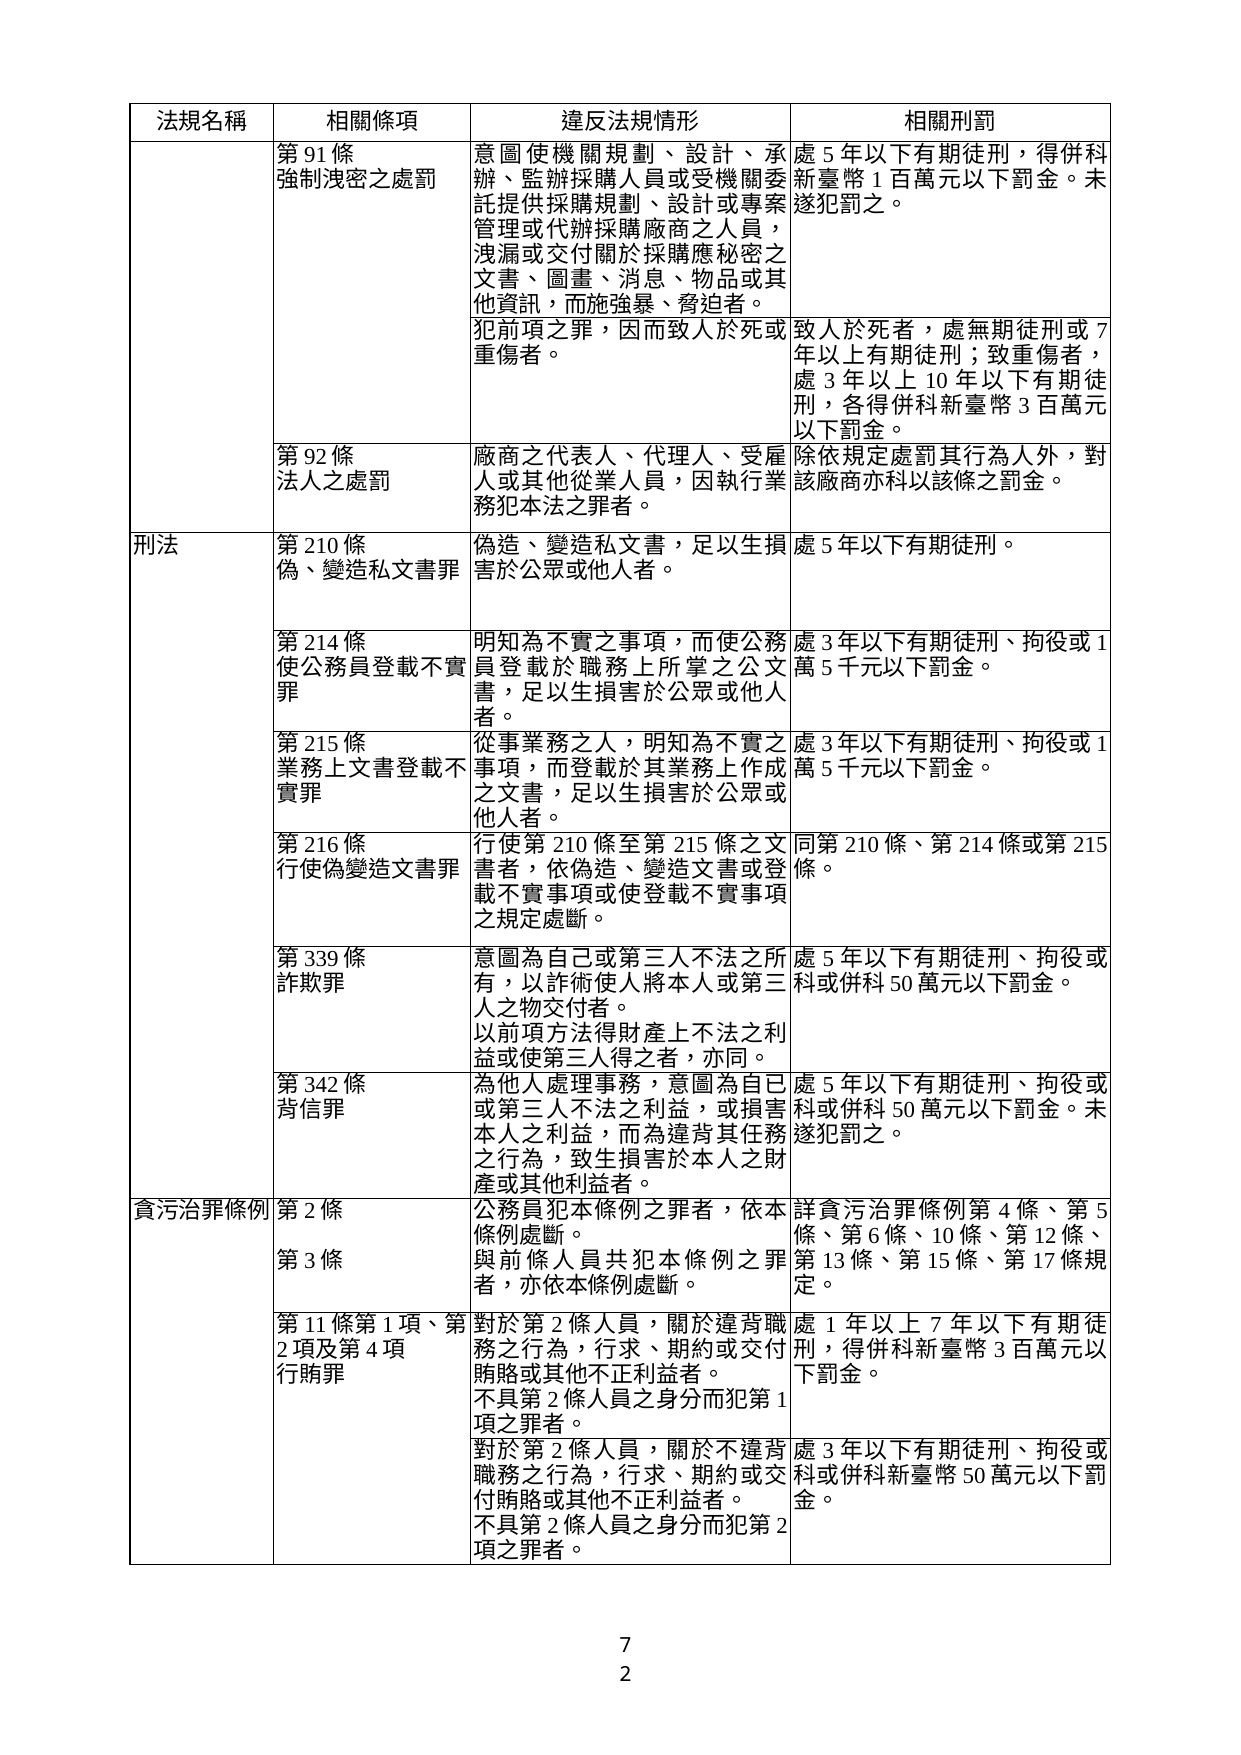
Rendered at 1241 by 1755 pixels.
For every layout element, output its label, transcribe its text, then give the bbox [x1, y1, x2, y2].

table_cell 除依規定處罰其行為人外，對該廠商亦科以該條之罰金。 [791, 444, 1110, 532]
table_cell 偽造、變造私文書，足以生損害於公眾或他人者。 [471, 533, 790, 630]
table_header 違反法規情形 [471, 104, 790, 141]
table_cell 第216條 行使偽變造文書罪 [274, 833, 470, 946]
table_cell 對於第2條人員，關於違背職務之行為，行求、期約或交付賄賂或其他不正利益者。 不具第2條人員之身分而犯第1項之罪者。 [471, 1313, 790, 1438]
table_cell 處3年以下有期徒刑、拘役或1萬5千元以下罰金。 [791, 631, 1110, 731]
table_cell 詳貪污治罪條例第4條、第5條、第6條、10條、第12條、第13條、第15條、第17條規定。 [791, 1199, 1110, 1312]
table_cell 第342條 背信罪 [274, 1073, 470, 1198]
table_cell 第92條 法人之處罰 [274, 444, 470, 532]
table_cell 廠商之代表人、代理人、受雇人或其他從業人員，因執行業務犯本法之罪者。 [471, 444, 790, 532]
table_cell 致人於死者，處無期徒刑或7年以上有期徒刑；致重傷者，處3年以上10年以下有期徒刑，各得併科新臺幣3百萬元以下罰金。 [791, 318, 1110, 443]
table_header 法規名稱 [131, 104, 273, 141]
table_cell 刑法 [131, 533, 273, 1198]
table_cell 貪污治罪條例 [131, 1199, 273, 1564]
table_cell [131, 142, 273, 532]
table_cell 第91條 強制洩密之處罰 [274, 142, 470, 443]
table_cell 處5年以下有期徒刑。 [791, 533, 1110, 630]
table_cell 第339條 詐欺罪 [274, 947, 470, 1072]
table_cell 處5年以下有期徒刑，得併科新臺幣1百萬元以下罰金。未遂犯罰之。 [791, 142, 1110, 317]
table_cell 處5年以下有期徒刑、拘役或科或併科50萬元以下罰金。 [791, 947, 1110, 1072]
table_cell 第215條 業務上文書登載不實罪 [274, 732, 470, 832]
table_cell 為他人處理事務，意圖為自已或第三人不法之利益，或損害本人之利益，而為違背其任務之行為，致生損害於本人之財產或其他利益者。 [471, 1073, 790, 1198]
table_cell 犯前項之罪，因而致人於死或重傷者。 [471, 318, 790, 443]
table_cell 處3年以下有期徒刑、拘役或1萬5千元以下罰金。 [791, 732, 1110, 832]
table_cell 意圖為自己或第三人不法之所有，以詐術使人將本人或第三人之物交付者。 以前項方法得財產上不法之利益或使第三人得之者，亦同。 [471, 947, 790, 1072]
table_header 相關刑罰 [791, 104, 1110, 141]
table_cell 同第210條、第214條或第215條。 [791, 833, 1110, 946]
table_cell 處5年以下有期徒刑、拘役或科或併科50萬元以下罰金。未遂犯罰之。 [791, 1073, 1110, 1198]
table_cell 行使第210條至第215條之文書者，依偽造、變造文書或登載不實事項或使登載不實事項之規定處斷。 [471, 833, 790, 946]
table_cell 公務員犯本條例之罪者，依本條例處斷。 與前條人員共犯本條例之罪者，亦依本條例處斷。 [471, 1199, 790, 1312]
table_cell 對於第2條人員，關於不違背職務之行為，行求、期約或交付賄賂或其他不正利益者。 不具第2條人員之身分而犯第2項之罪者。 [471, 1439, 790, 1564]
table_cell 意圖使機關規劃、設計、承辦、監辦採購人員或受機關委託提供採購規劃、設計或專案管理或代辦採購廠商之人員，洩漏或交付關於採購應秘密之文書、圖畫、消息、物品或其他資訊，而施強暴、脅迫者。 [471, 142, 790, 317]
table_cell 第214條 使公務員登載不實罪 [274, 631, 470, 731]
table_cell 明知為不實之事項，而使公務員登載於職務上所掌之公文書，足以生損害於公眾或他人者。 [471, 631, 790, 731]
table_cell 處1年以上7年以下有期徒刑，得併科新臺幣3百萬元以下罰金。 [791, 1313, 1110, 1438]
table_cell 第2條 第3條 [274, 1199, 470, 1312]
table_header 相關條項 [274, 104, 470, 141]
table_cell 處3年以下有期徒刑、拘役或科或併科新臺幣50萬元以下罰金。 [791, 1439, 1110, 1564]
table_cell 第11條第1項、第2項及第4項 行賄罪 [274, 1313, 470, 1564]
table_cell 從事業務之人，明知為不實之事項，而登載於其業務上作成之文書，足以生損害於公眾或他人者。 [471, 732, 790, 832]
table_cell 第210條 偽、變造私文書罪 [274, 533, 470, 630]
